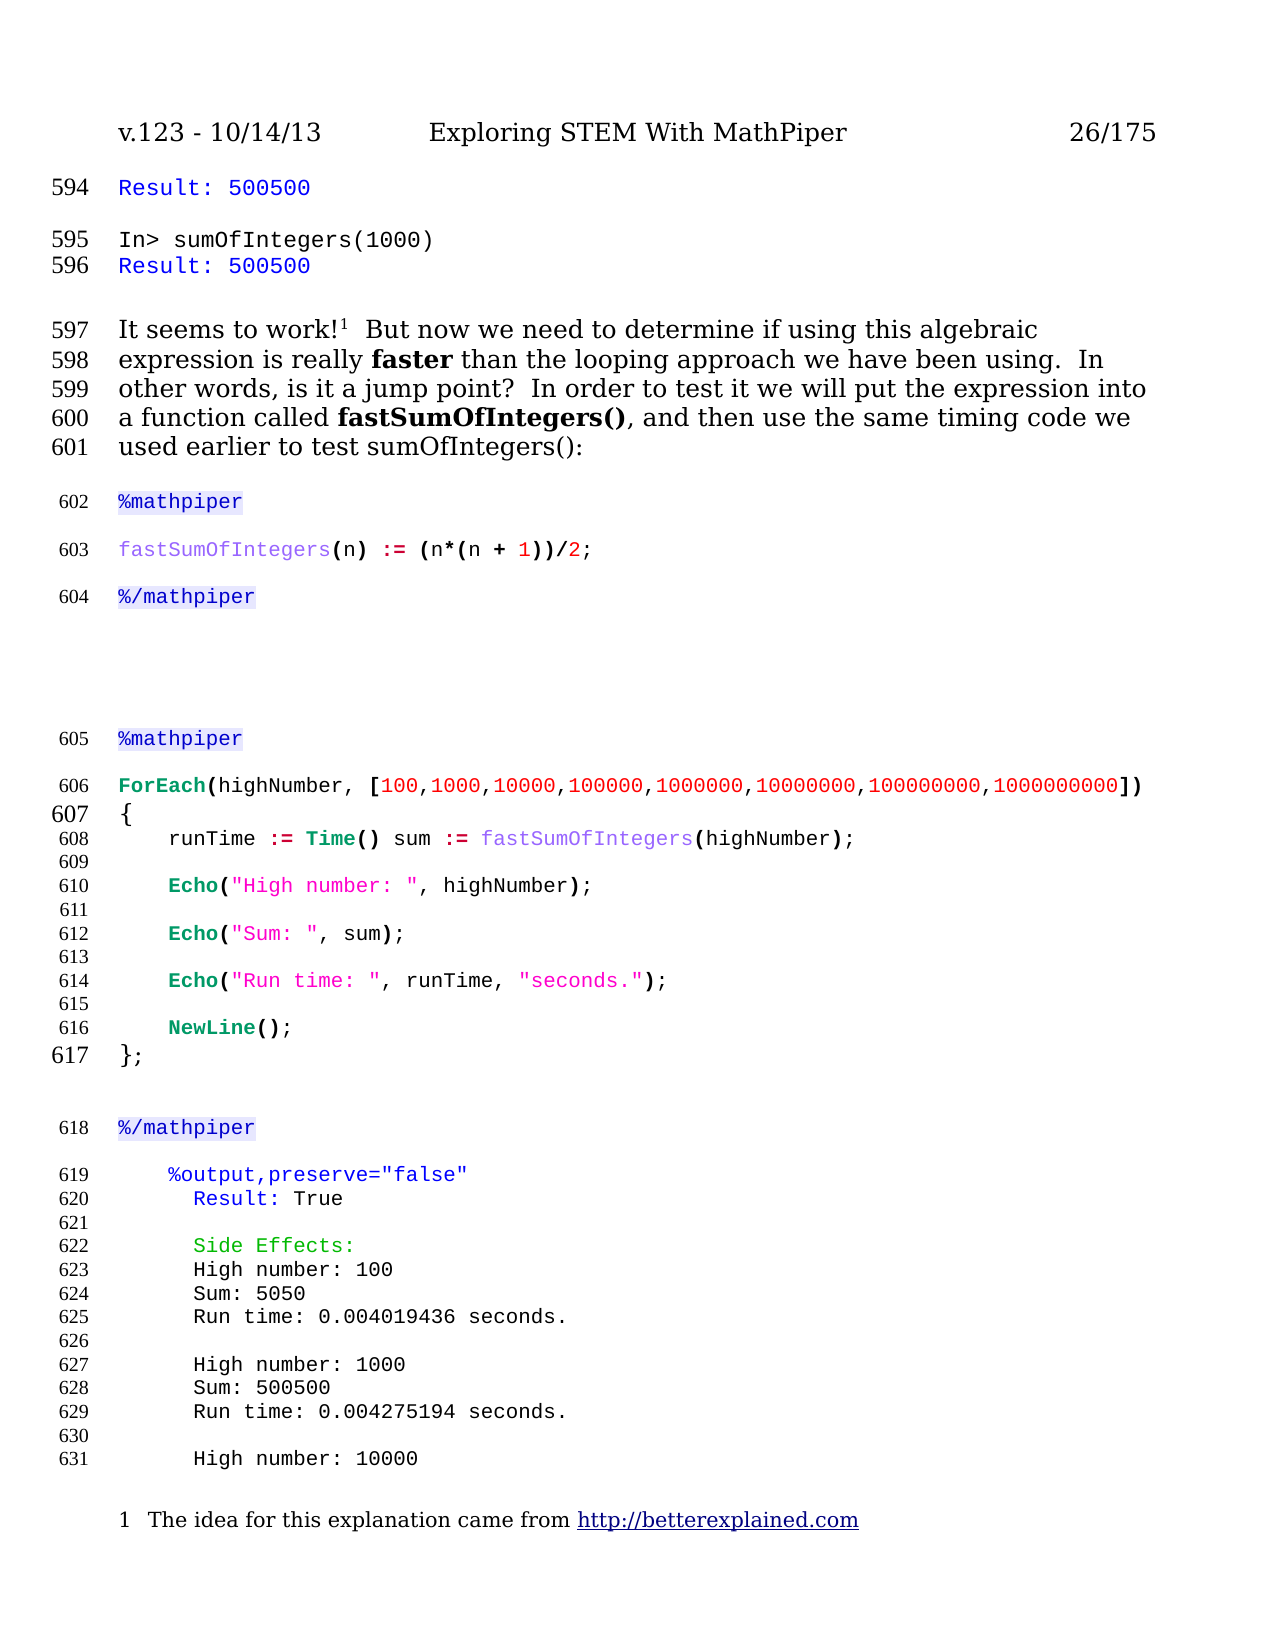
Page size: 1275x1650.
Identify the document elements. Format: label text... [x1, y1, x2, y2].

text Result: 500500 [118, 177, 1157, 203]
text { [118, 799, 1157, 828]
text fastSumOfIntegers(n) := (n*(n + 1))/2; [118, 539, 1157, 562]
text In> sumOfIntegers(1000) [118, 229, 1157, 254]
text High number: 1000 [118, 1354, 1157, 1377]
text Run time: 0.004275194 seconds. [118, 1401, 1157, 1424]
text NewLine(); [118, 1017, 1157, 1041]
text ForEach(highNumber, [100,1000,10000,100000,1000000,10000000,100000000,1000000000]) [118, 775, 1157, 799]
text The idea for this explanation came from http://betterexplained.com [118, 1508, 1157, 1532]
text It seems to work! But now we need to determine if using this algebraic expression is really faster than the looping approach we have been using. In other words, is it a jump point? In order to test it we will put the expression into a function called fastSumOfIntegers(), and then use the same timing code we used earlier to test sumOfIntegers(): [118, 315, 1157, 462]
text Echo("High number: ", highNumber); [118, 875, 1157, 899]
text Result: True [118, 1188, 1157, 1212]
text Sum: 500500 [118, 1377, 1157, 1401]
text Sum: 5050 [118, 1283, 1157, 1306]
text %output,preserve="false" [118, 1164, 1157, 1188]
text High number: 10000 [118, 1448, 1157, 1472]
text Side Effects: [118, 1235, 1157, 1259]
text runTime := Time() sum := fastSumOfIntegers(highNumber); [118, 828, 1157, 852]
text Result: 500500 [118, 254, 1157, 281]
text Echo("Sum: ", sum); [118, 922, 1157, 946]
text %mathpiper [118, 728, 1157, 751]
text %mathpiper [118, 491, 1157, 515]
text Echo("Run time: ", runTime, "seconds."); [118, 970, 1157, 993]
text %/mathpiper [118, 1117, 1157, 1141]
text %/mathpiper [118, 586, 1157, 609]
text Run time: 0.004019436 seconds. [118, 1306, 1157, 1330]
text }; [118, 1041, 1157, 1070]
text High number: 100 [118, 1259, 1157, 1283]
